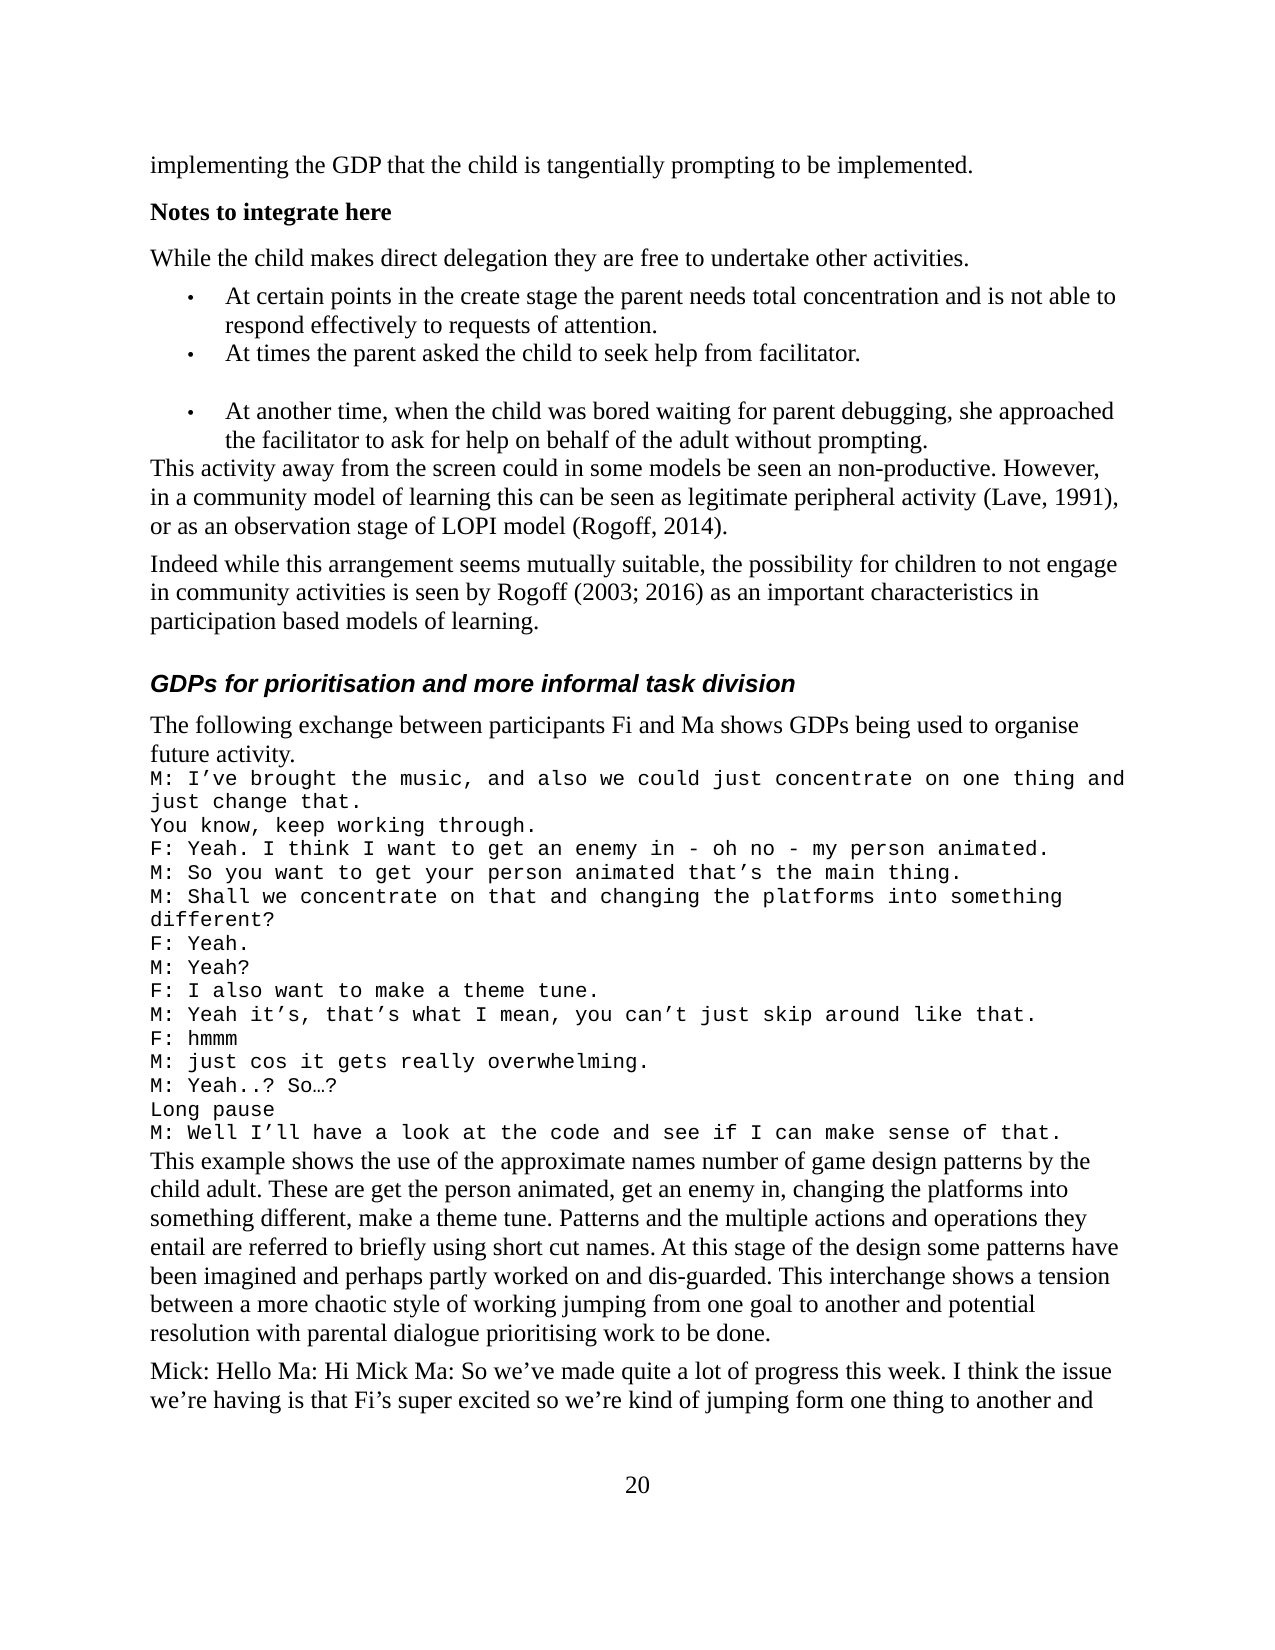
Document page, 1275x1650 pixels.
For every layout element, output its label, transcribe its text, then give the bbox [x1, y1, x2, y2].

text M: Well I’ll have a look at the code and see if I can make sense of that. [150, 1122, 1125, 1146]
text M: Shall we concentrate on that and changing the platforms into something different? [150, 886, 1125, 933]
text While the child makes direct delegation they are free to undertake other activities. [150, 243, 1125, 272]
text F: hmmm [150, 1028, 1125, 1051]
text F: I also want to make a theme tune. [150, 980, 1125, 1004]
text F: Yeah. I think I want to get an enemy in - oh no - my person animated. [150, 838, 1125, 862]
text You know, keep working through. [150, 815, 1125, 838]
text implementing the GDP that the child is tangentially prompting to be implemented. [150, 150, 1125, 179]
list At times the parent asked the child to seek help from facilitator. [187, 338, 1125, 396]
text Mick: Hello Ma: Hi Mick Ma: So we’ve made quite a lot of progress this week. I think the issue we’re having is that Fi’s super excited so we’re kind of jumping form one thing to another and [150, 1356, 1125, 1413]
text M: Yeah it’s, that’s what I mean, you can’t just skip around like that. [150, 1004, 1125, 1028]
list At certain points in the create stage the parent needs total concentration and is not able to respond effectively to requests of attention. [187, 281, 1125, 338]
text M: Yeah..? So…? [150, 1075, 1125, 1098]
text Notes to integrate here [150, 197, 1125, 225]
text The following exchange between participants Fi and Ma shows GDPs being used to organise future activity. [150, 710, 1125, 767]
text Indeed while this arrangement seems mutually suitable, the possibility for children to not engage in community activities is seen by Rogoff (2003; 2016) as an important characteristics in participation based models of learning. [150, 549, 1125, 635]
text This example shows the use of the approximate names number of game design patterns by the child adult. These are get the person animated, get an enemy in, changing the platforms into something different, make a theme tune. Patterns and the multiple actions and operations they entail are referred to briefly using short cut names. At this stage of the design some patterns have been imagined and perhaps partly worked on and dis-guarded. This interchange shows a tension between a more chaotic style of working jumping from one goal to another and potential resolution with parental dialogue prioritising work to be done. [150, 1146, 1125, 1347]
text Long pause [150, 1098, 1125, 1122]
text F: Yeah. [150, 933, 1125, 957]
text M: I’ve brought the music, and also we could just concentrate on one thing and just change that. [150, 767, 1125, 815]
list At another time, when the child was bored waiting for parent debugging, she approached the facilitator to ask for help on behalf of the adult without prompting. [187, 396, 1125, 453]
text M: Yeah? [150, 957, 1125, 980]
text M: just cos it gets really overwhelming. [150, 1051, 1125, 1075]
subtitle GDPs for prioritisation and more informal task division [150, 669, 1125, 697]
text M: So you want to get your person animated that’s the main thing. [150, 862, 1125, 886]
text This activity away from the screen could in some models be seen an non-productive. However, in a community model of learning this can be seen as legitimate peripheral activity (Lave, 1991), or as an observation stage of LOPI model (Rogoff, 2014). [150, 453, 1125, 540]
